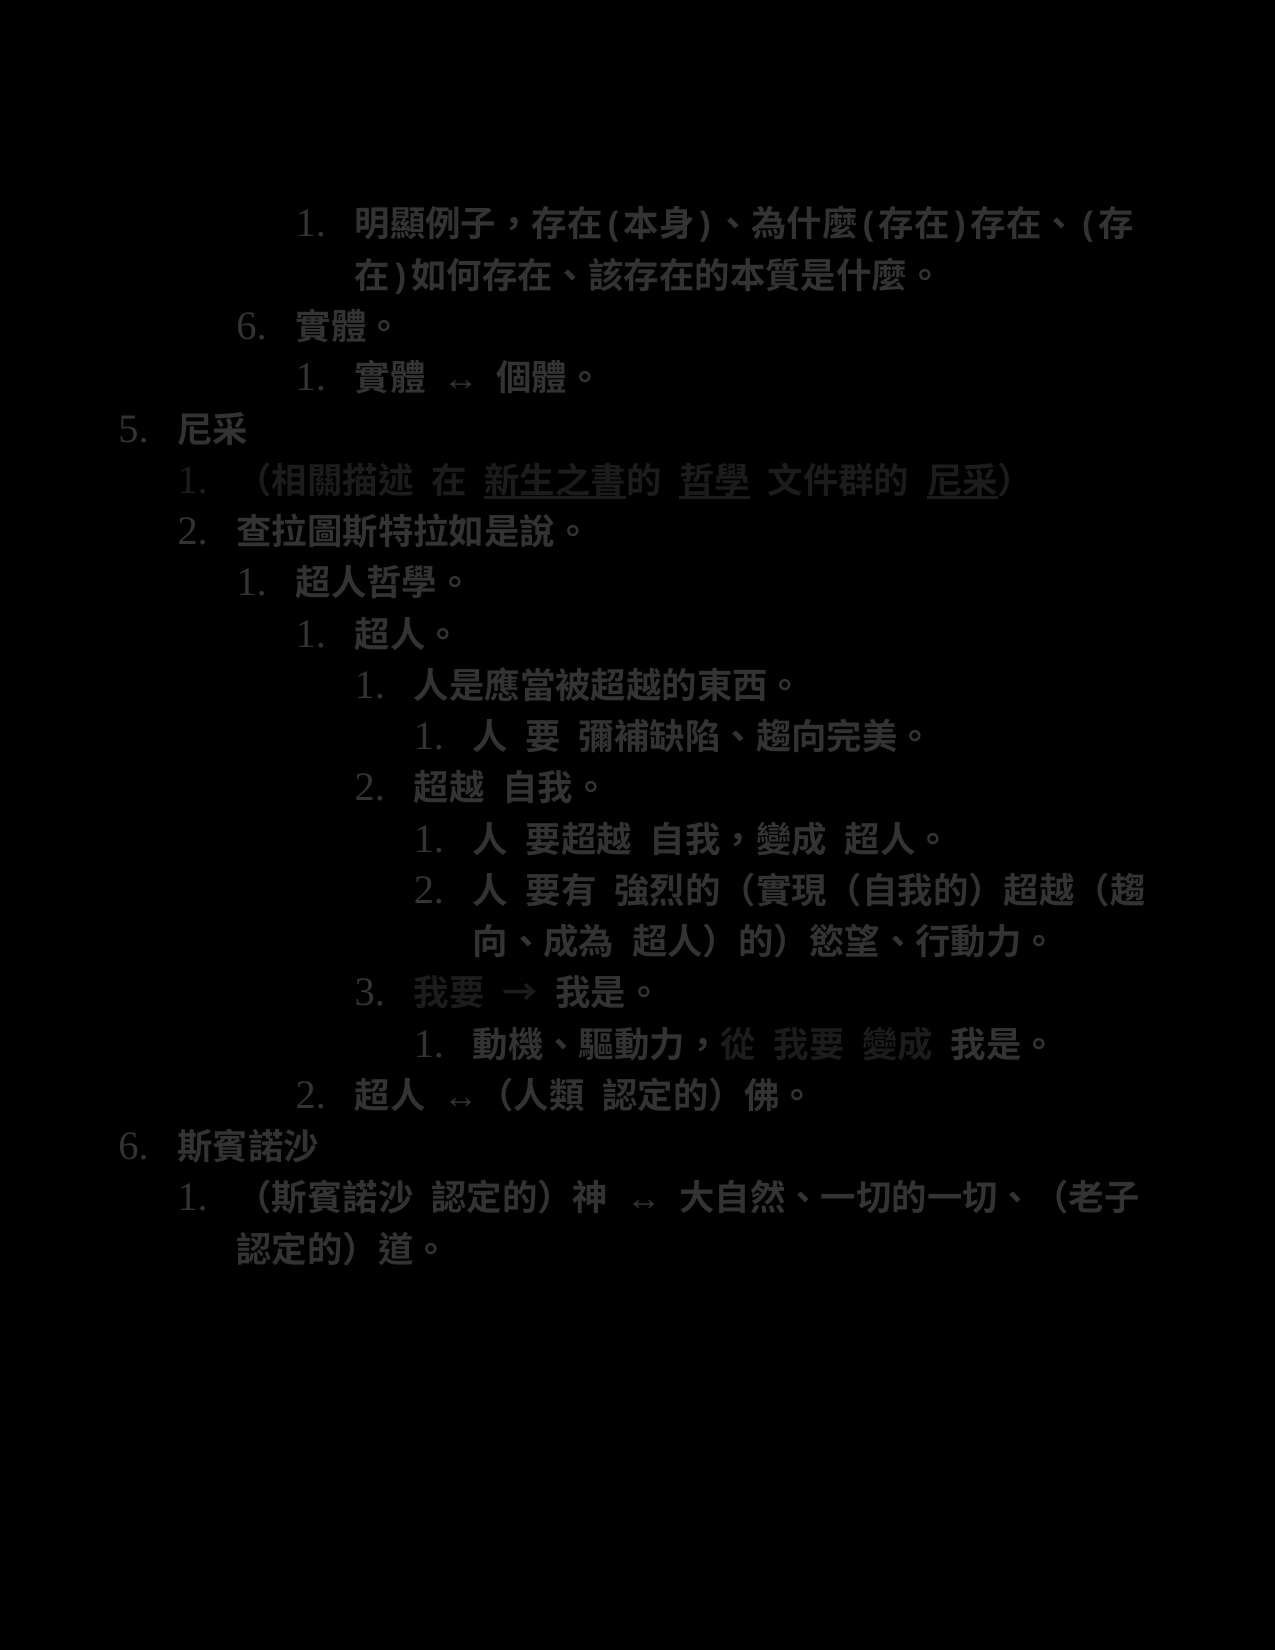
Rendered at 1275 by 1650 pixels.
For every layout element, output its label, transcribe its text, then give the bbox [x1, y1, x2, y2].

list 人是應當被超越的東西。 [354, 657, 1157, 708]
list （斯賓諾沙 認定的）神 ↔ 大自然、一切的一切、（老子 認定的）道。 [177, 1170, 1157, 1272]
list 查拉圖斯特拉如是說。 [177, 503, 1157, 555]
list 斯賓諾沙 [118, 1118, 1157, 1170]
list 動機、驅動力，從 我要 變成 我是。 [413, 1016, 1157, 1067]
list 實體。 [236, 298, 1157, 350]
list 超人 ↔（人類 認定的）佛。 [295, 1067, 1157, 1118]
list 實體 ↔ 個體。 [295, 350, 1157, 401]
list 超人哲學。 [236, 555, 1157, 606]
list 人 要有 強烈的（實現（自我的）超越（趨向、成為 超人）的）慾望、行動力。 [413, 862, 1157, 965]
list 人 要超越 自我，變成 超人。 [413, 811, 1157, 862]
list 尼采 [118, 401, 1157, 452]
list 人 要 彌補缺陷、趨向完美。 [413, 708, 1157, 760]
list 明顯例子，存在(本身)、為什麼(存在)存在、(存在)如何存在、該存在的本質是什麼。 [295, 196, 1157, 298]
list 超越 自我。 [354, 760, 1157, 811]
list （相關描述 在 新生之書的 哲學 文件群的 尼采） [177, 452, 1157, 503]
list 我要 → 我是。 [354, 965, 1157, 1016]
list 超人。 [295, 606, 1157, 657]
